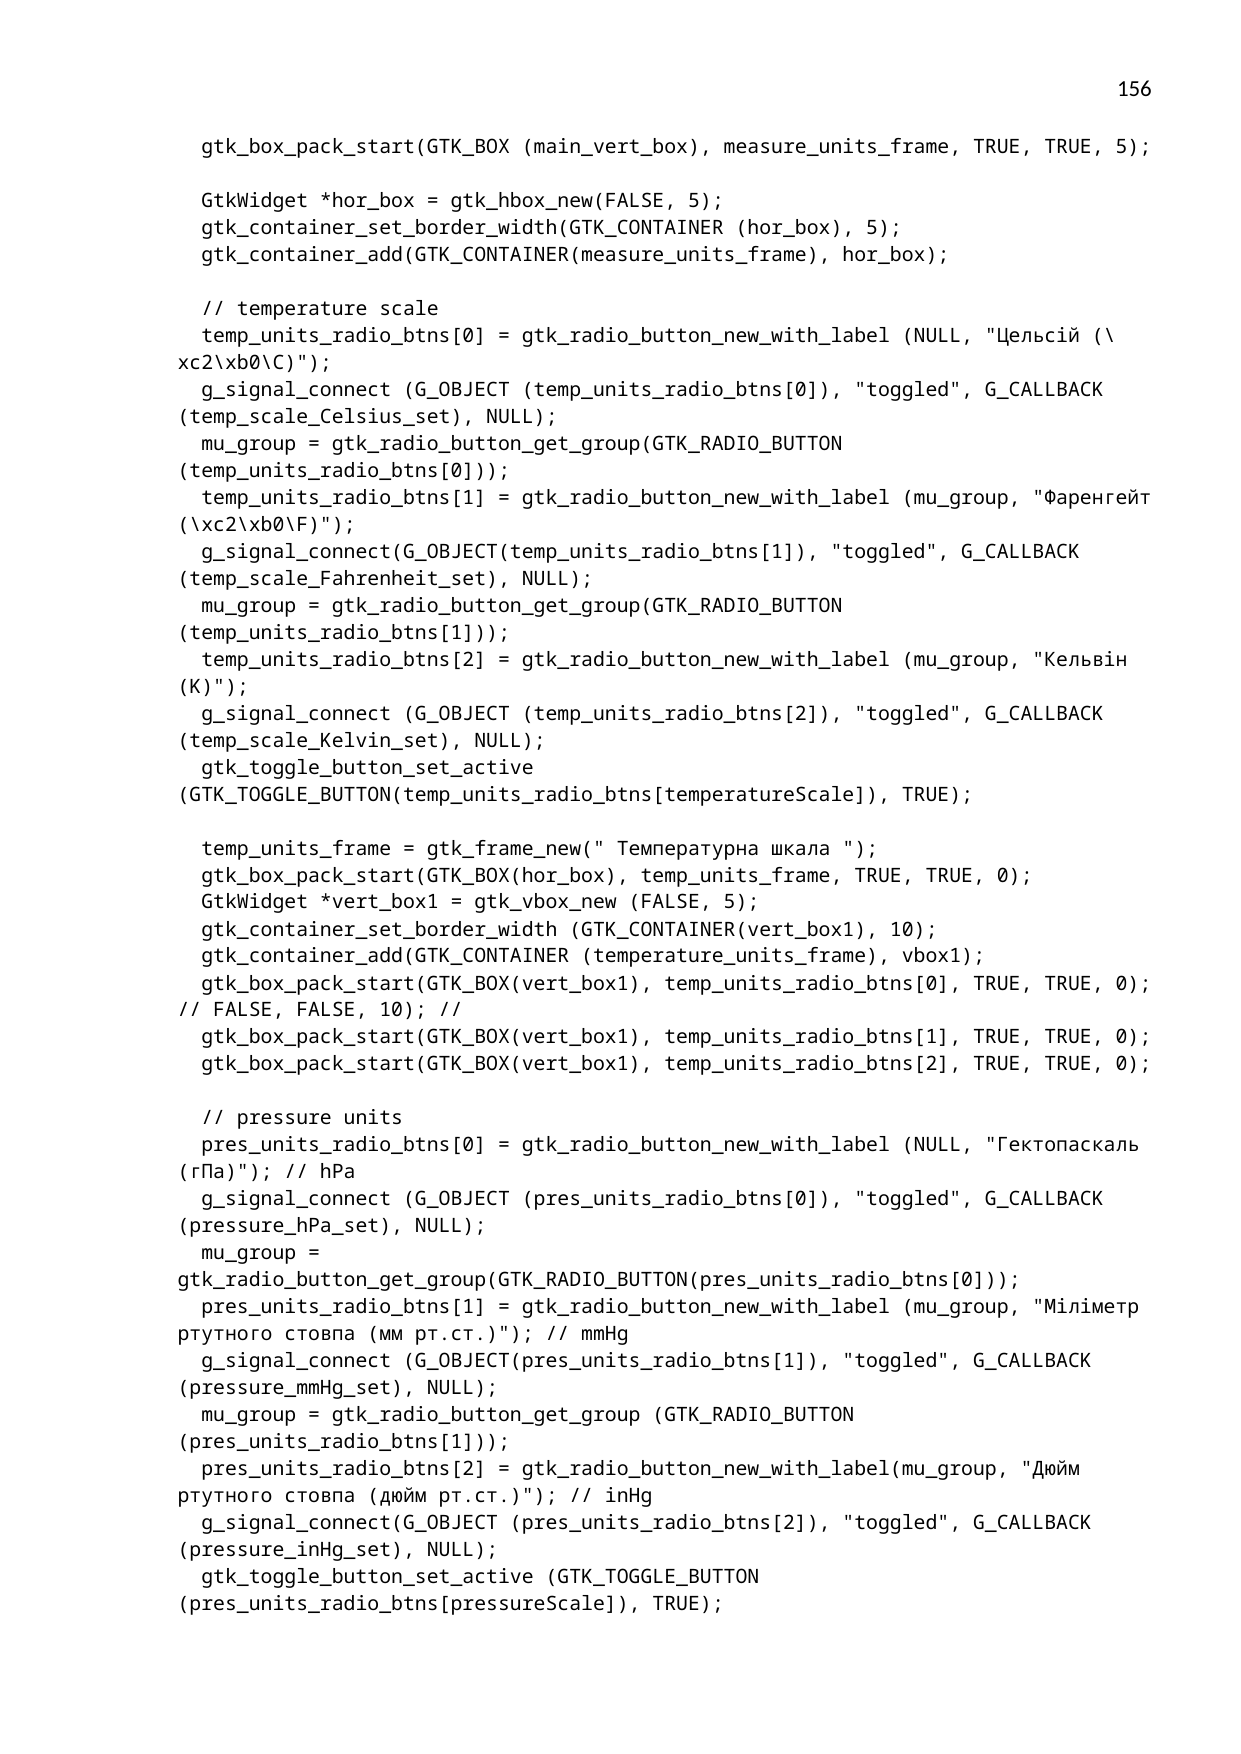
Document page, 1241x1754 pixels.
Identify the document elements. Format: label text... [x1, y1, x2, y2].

text g_signal_connect (G_OBJECT (temp_units_radio_btns[0]), "toggled", G_CALLBACK (temp_scale_Celsius_set), NULL); [177, 375, 1152, 429]
text temp_units_radio_btns[1] = gtk_radio_button_new_with_label (mu_group, "Фаренгейт (\xc2\xb0\F)"); [177, 483, 1152, 537]
text GtkWidget *hor_box = gtk_hbox_new(FALSE, 5); [177, 186, 1152, 213]
text mu_group = gtk_radio_button_get_group(GTK_RADIO_BUTTON (temp_units_radio_btns[1])); [177, 591, 1152, 645]
text gtk_toggle_button_set_active (GTK_TOGGLE_BUTTON(temp_units_radio_btns[temperatureScale]), TRUE); [177, 753, 1152, 807]
text g_signal_connect(G_OBJECT(temp_units_radio_btns[1]), "toggled", G_CALLBACK (temp_scale_Fahrenheit_set), NULL); [177, 537, 1152, 591]
text g_signal_connect (G_OBJECT(pres_units_radio_btns[1]), "toggled", G_CALLBACK (pressure_mmHg_set), NULL); [177, 1346, 1152, 1400]
text gtk_box_pack_start(GTK_BOX(vert_box1), temp_units_radio_btns[2], TRUE, TRUE, 0); [177, 1050, 1152, 1077]
text gtk_container_set_border_width(GTK_CONTAINER (hor_box), 5); [177, 213, 1152, 240]
text gtk_container_add(GTK_CONTAINER(measure_units_frame), hor_box); [177, 240, 1152, 267]
text gtk_container_add(GTK_CONTAINER (temperature_units_frame), vbox1); [177, 942, 1152, 969]
text pres_units_radio_btns[2] = gtk_radio_button_new_with_label(mu_group, "Дюйм ртутного стовпа (дюйм рт.ст.)"); // inHg [177, 1454, 1152, 1508]
text g_signal_connect(G_OBJECT (pres_units_radio_btns[2]), "toggled", G_CALLBACK (pressure_inHg_set), NULL); [177, 1508, 1152, 1562]
text g_signal_connect (G_OBJECT (pres_units_radio_btns[0]), "toggled", G_CALLBACK (pressure_hPa_set), NULL); [177, 1184, 1152, 1238]
text temp_units_radio_btns[2] = gtk_radio_button_new_with_label (mu_group, "Кельвін (K)"); [177, 645, 1152, 699]
text gtk_box_pack_start(GTK_BOX (main_vert_box), measure_units_frame, TRUE, TRUE, 5); [177, 132, 1152, 159]
text gtk_box_pack_start(GTK_BOX(vert_box1), temp_units_radio_btns[0], TRUE, TRUE, 0); // FALSE, FALSE, 10); // [177, 969, 1152, 1023]
text pres_units_radio_btns[0] = gtk_radio_button_new_with_label (NULL, "Гектопаскаль (гПа)"); // hPa [177, 1131, 1152, 1184]
text // temperature scale [177, 294, 1152, 321]
text gtk_box_pack_start(GTK_BOX(vert_box1), temp_units_radio_btns[1], TRUE, TRUE, 0); [177, 1023, 1152, 1050]
text gtk_container_set_border_width (GTK_CONTAINER(vert_box1), 10); [177, 915, 1152, 942]
text pres_units_radio_btns[1] = gtk_radio_button_new_with_label (mu_group, "Міліметр ртутного стовпа (мм рт.ст.)"); // mmHg [177, 1292, 1152, 1346]
text mu_group = gtk_radio_button_get_group (GTK_RADIO_BUTTON (pres_units_radio_btns[1])); [177, 1400, 1152, 1454]
text gtk_toggle_button_set_active (GTK_TOGGLE_BUTTON (pres_units_radio_btns[pressureScale]), TRUE); [177, 1562, 1152, 1616]
text g_signal_connect (G_OBJECT (temp_units_radio_btns[2]), "toggled", G_CALLBACK (temp_scale_Kelvin_set), NULL); [177, 699, 1152, 753]
text gtk_box_pack_start(GTK_BOX(hor_box), temp_units_frame, TRUE, TRUE, 0); [177, 861, 1152, 888]
text GtkWidget *vert_box1 = gtk_vbox_new (FALSE, 5); [177, 888, 1152, 915]
text temp_units_frame = gtk_frame_new(" Температурна шкала "); [177, 834, 1152, 861]
text // pressure units [177, 1104, 1152, 1131]
text mu_group = gtk_radio_button_get_group(GTK_RADIO_BUTTON(pres_units_radio_btns[0])); [177, 1238, 1152, 1292]
text mu_group = gtk_radio_button_get_group(GTK_RADIO_BUTTON (temp_units_radio_btns[0])); [177, 429, 1152, 483]
text temp_units_radio_btns[0] = gtk_radio_button_new_with_label (NULL, "Цельсій (\xc2\xb0\C)"); [177, 321, 1152, 375]
